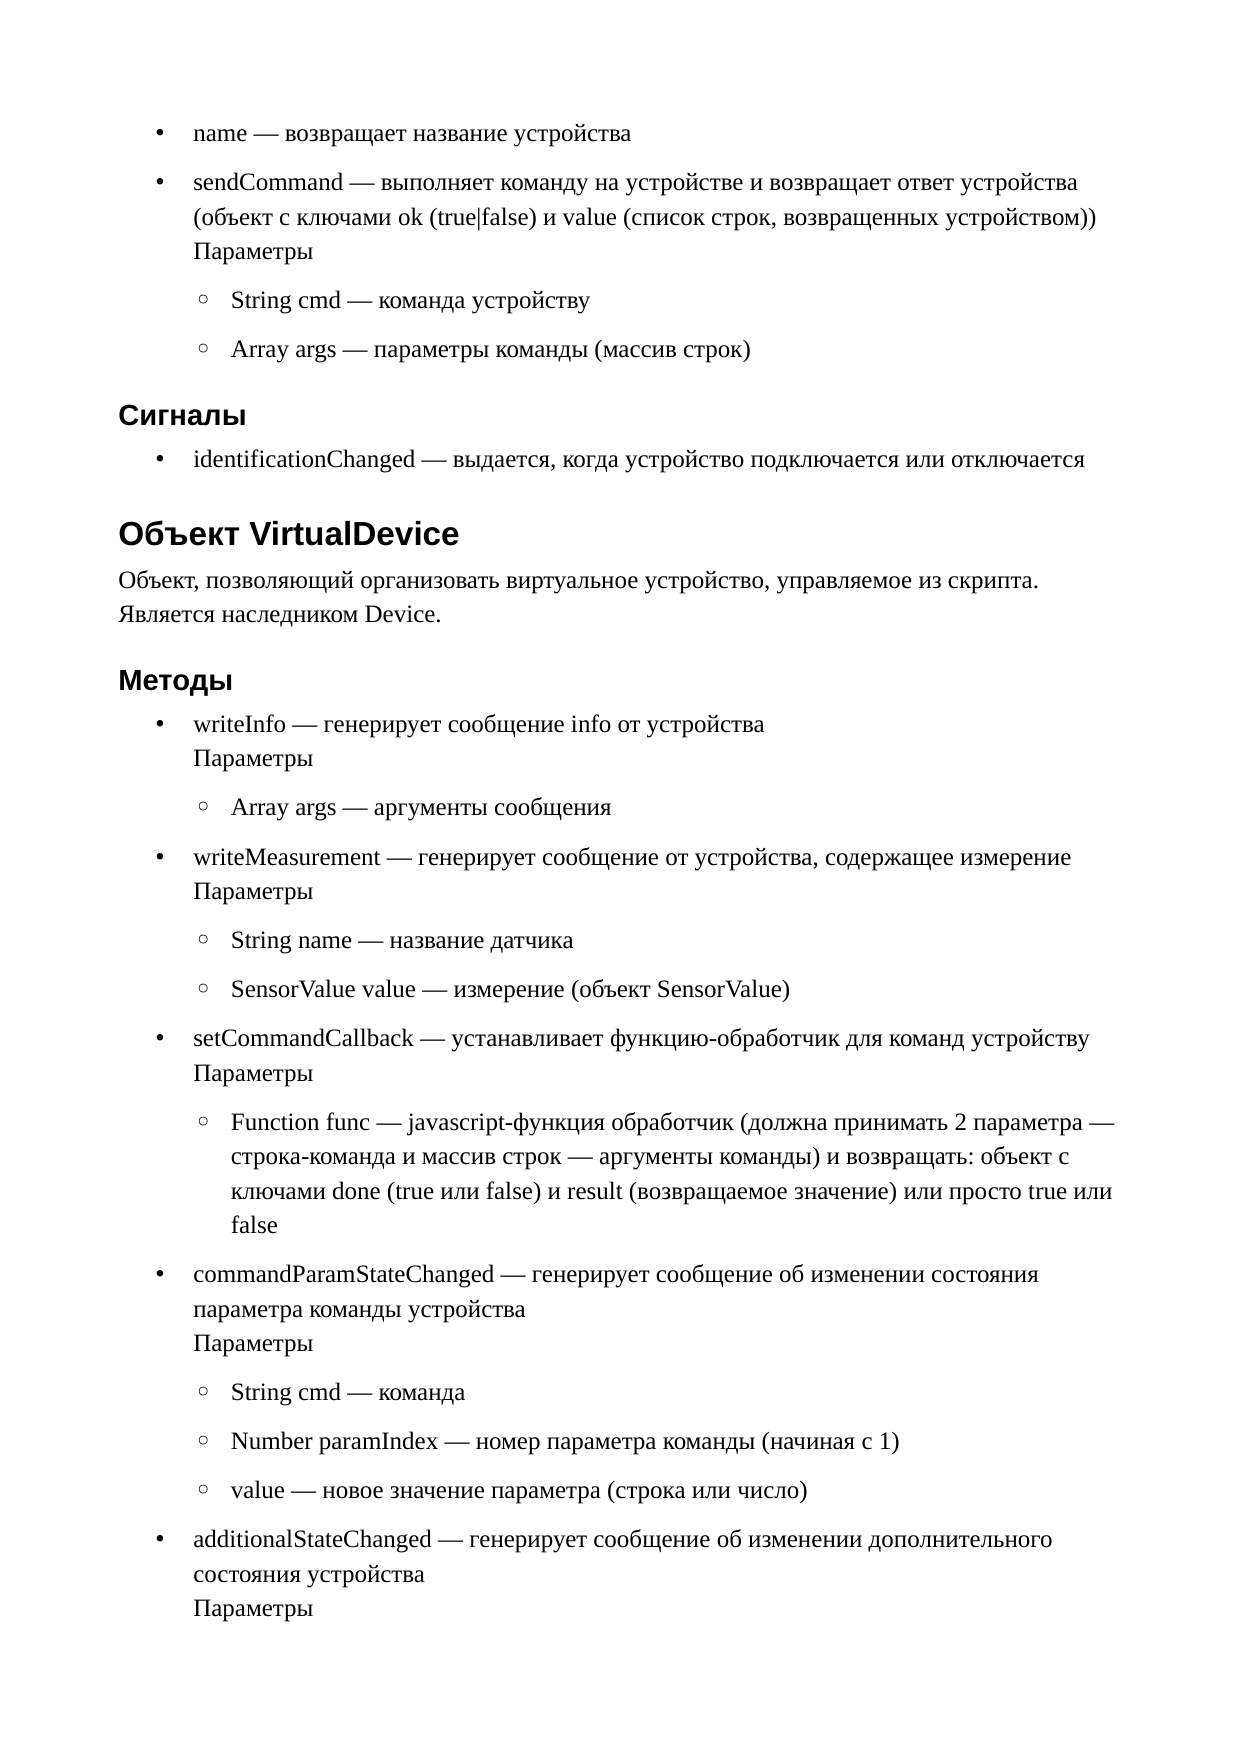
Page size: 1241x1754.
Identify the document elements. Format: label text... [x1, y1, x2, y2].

list writeInfo — генерирует сообщение info от устройства Параметры [156, 709, 1122, 772]
subtitle Объект VirtualDevice [118, 514, 1122, 552]
subtitle Сигналы [118, 398, 1122, 431]
list String cmd — команда устройству [193, 285, 1122, 314]
list SensorValue value — измерение (объект SensorValue) [193, 974, 1122, 1003]
text Объект, позволяющий организовать виртуальное устройство, управляемое из скрипта. Является наследником Device. [118, 565, 1122, 628]
list Number paramIndex — номер параметра команды (начиная с 1) [193, 1426, 1122, 1455]
list identificationChanged — выдается, когда устройство подключается или отключается [156, 444, 1122, 473]
list value — новое значение параметра (строка или число) [193, 1475, 1122, 1504]
list name — возвращает название устройства [156, 118, 1122, 147]
list String cmd — команда [193, 1377, 1122, 1406]
list additionalStateChanged — генерирует сообщение об изменении дополнительного состояния устройства Параметры [156, 1524, 1122, 1622]
list String name — название датчика [193, 925, 1122, 954]
list Array args — параметры команды (массив строк) [193, 334, 1122, 363]
subtitle Методы [118, 663, 1122, 696]
list sendCommand — выполняет команду на устройстве и возвращает ответ устройства (объект с ключами ok (true|false) и value (список строк, возвращенных устройством)) Параметры [156, 167, 1122, 265]
list writeMeasurement — генерирует сообщение от устройства, содержащее измерение Параметры [156, 842, 1122, 905]
list setCommandCallback — устанавливает функцию-обработчик для команд устройству Параметры [156, 1023, 1122, 1086]
list Array args — аргументы сообщения [193, 792, 1122, 821]
list Function func — javascript-функция обработчик (должна принимать 2 параметра — строка-команда и массив строк — аргументы команды) и возвращать: объект с ключами done (true или false) и result (возвращаемое значение) или просто true или false [193, 1107, 1122, 1239]
list commandParamStateChanged — генерирует сообщение об изменении состояния параметра команды устройства Параметры [156, 1259, 1122, 1357]
